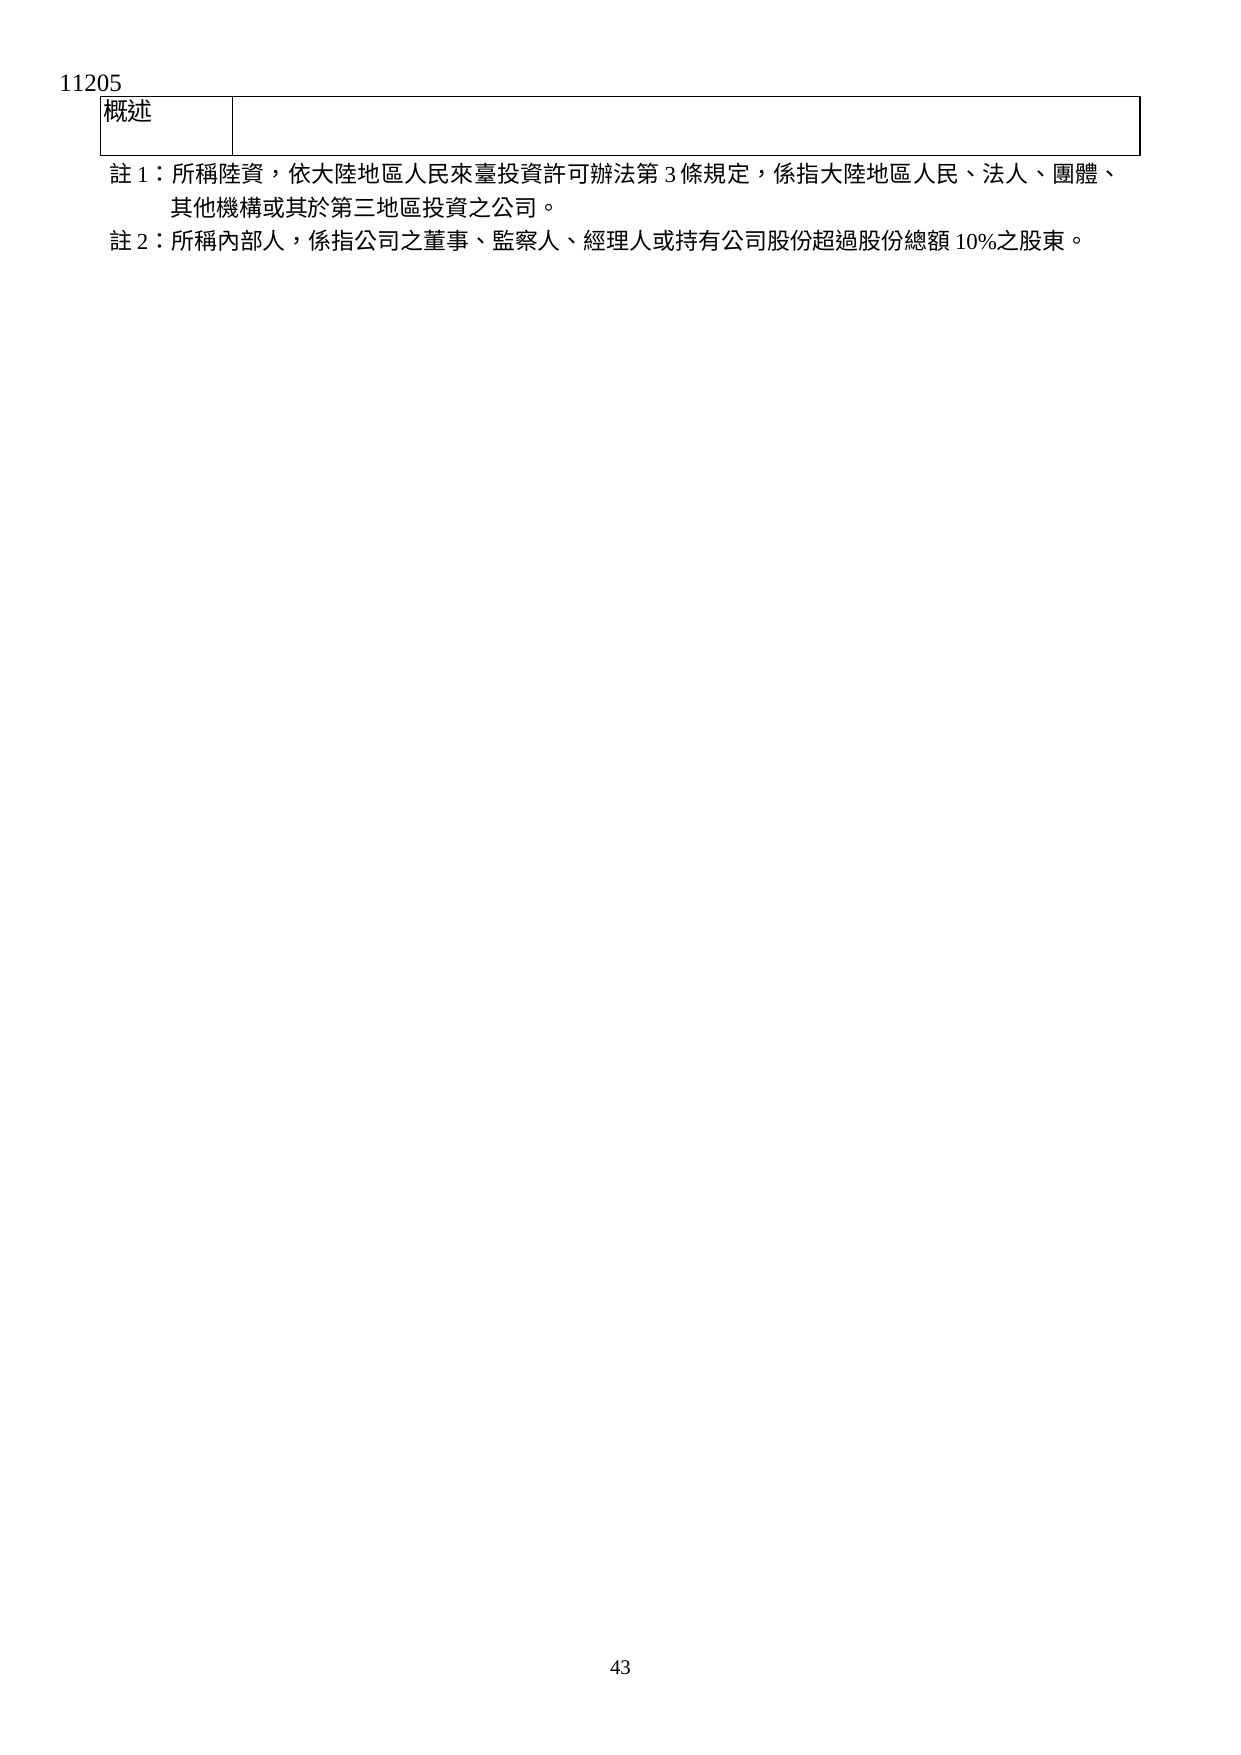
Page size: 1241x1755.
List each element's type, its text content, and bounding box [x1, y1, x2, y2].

subtitle 註1：所稱陸資，依大陸地區人民來臺投資許可辦法第3條規定，係指大陸地區人民、法人、團體、其他機構或其於第三地區投資之公司。 [109, 156, 1099, 223]
table_cell [233, 97, 1139, 155]
table_cell 概述 [101, 97, 232, 155]
subtitle 註2：所稱內部人，係指公司之董事、監察人、經理人或持有公司股份超過股份總額10%之股東。 [109, 223, 1099, 256]
